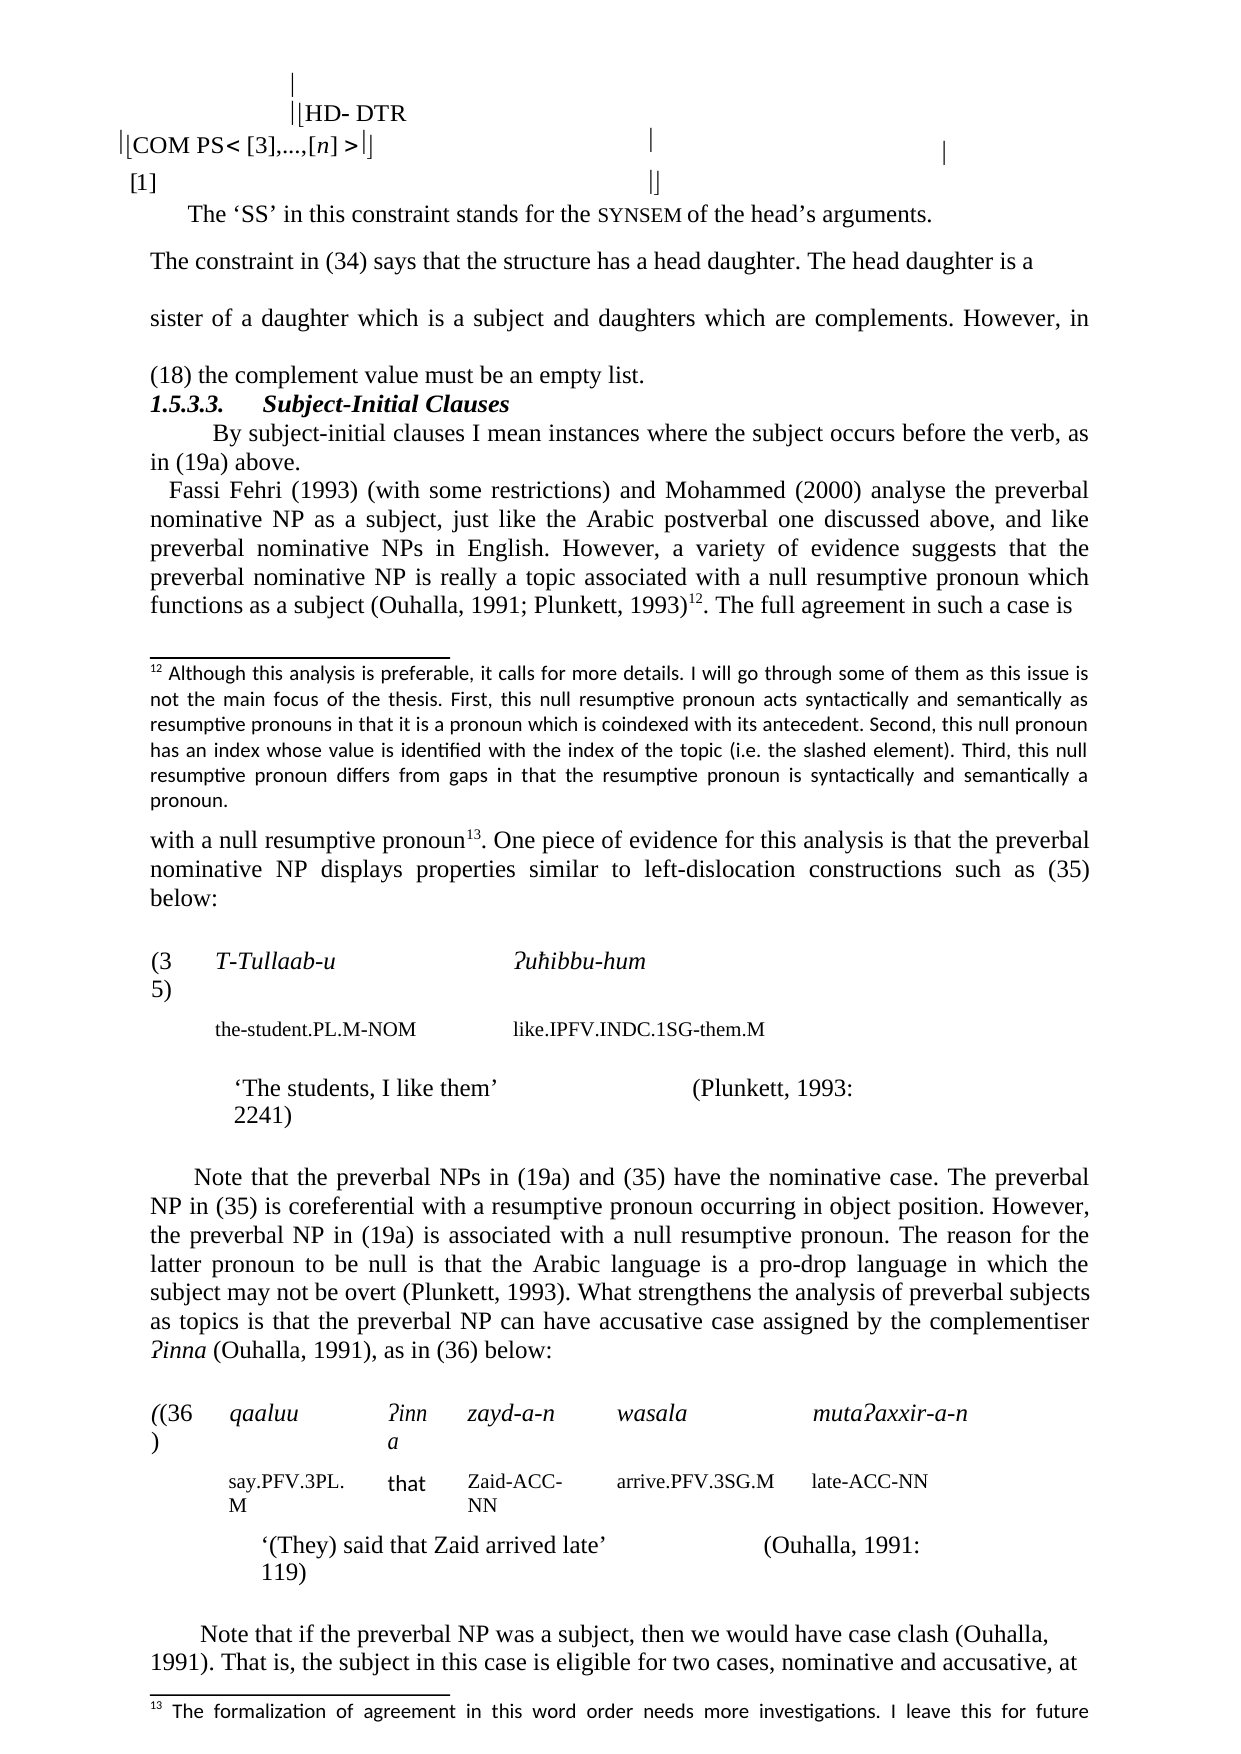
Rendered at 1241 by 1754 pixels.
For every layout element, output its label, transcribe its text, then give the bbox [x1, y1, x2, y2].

text with a null resumptive pronoun13. One piece of evidence for this analysis is that the preverbal nominative NP displays properties similar to left-dislocation constructions such as (35) below: [150, 826, 1091, 912]
table_header wasala mutaɁaxxir-a-n [593, 1399, 982, 1455]
table_cell say.PFV.3PL.M [204, 1455, 364, 1517]
text  [290, 78, 1123, 99]
table_cell Zaid-ACC-NN [445, 1455, 593, 1517]
table_cell [119, 1517, 204, 1585]
table_header (35) [119, 948, 192, 1003]
text 13 The formalization of agreement in this word order needs more investigations. I leave this for future [150, 1698, 1091, 1723]
table_cell like.IPFV.INDC.1SG-them.M [453, 1003, 927, 1059]
text 12 Although this analysis is preferable, it calls for more details. I will go through some of them as this issue is not the main focus of the thesis. First, this null resumptive pronoun acts syntactically and semantically as resumptive pronouns in that it is a pronoun which is coindexed with its antecedent. Second, this null pronoun has an index whose value is identified with the index of the topic (i.e. the slashed element). Third, this null resumptive pronoun differs from gaps in that the resumptive pronoun is syntactically and semantically a pronoun. [150, 661, 1090, 813]
text By subject-initial clauses I mean instances where the subject occurs before the verb, as in (19a) above. [150, 418, 1090, 475]
table_header ((36) [119, 1399, 204, 1455]
text HD DTR [290, 99, 1123, 130]
text The constraint in (34) says that the structure has a head daughter. The head daughter is a sister of a daughter which is a subject and daughters which are complements. However, in [150, 246, 1090, 332]
table_cell [119, 1059, 192, 1129]
table_header zayd-a-n [445, 1399, 593, 1455]
table_cell ‘The students, I like them’ (Plunkett, 1993: 2241) [193, 1059, 927, 1129]
table_header Ɂuħibbu-hum [453, 948, 927, 1003]
table_cell arrive.PFV.3SG.M late-ACC-NN [593, 1455, 982, 1517]
text COM PS [3],...,[n]   [118, 131, 1123, 162]
table_header Ɂinna [364, 1399, 444, 1455]
text (18) the complement value must be an empty list. [150, 360, 1123, 389]
table_header T-Tullaab-u [193, 948, 453, 1003]
table_header qaaluu [204, 1399, 364, 1455]
text  [939, 162, 949, 167]
table_cell [119, 1455, 204, 1517]
subtitle Subject-Initial Clauses [150, 389, 1123, 418]
table_cell [119, 1003, 192, 1059]
text Note that if the preverbal NP was a subject, then we would have case clash (Ouhalla, 1991). That is, the subject in this case is eligible for two cases, nominative and accusative, at [150, 1619, 1090, 1676]
table_cell that [364, 1455, 444, 1517]
text Fassi Fehri (1993) (with some restrictions) and Mohammed (2000) analyse the preverbal nominative NP as a subject, just like the Arabic postverbal one discussed above, and like preverbal nominative NPs in English. However, a variety of evidence suggests that the preverbal nominative NP is really a topic associated with a null resumptive pronoun which functions as a subject (Ouhalla, 1991; Plunkett, 1993)12. The full agreement in such a case is [150, 475, 1090, 619]
text The ‘SS’ in this constraint stands for the SYNSEM of the head’s arguments. [187, 199, 1123, 228]
text Note that the preverbal NPs in (19a) and (35) have the nominative case. The preverbal NP in (35) is coreferential with a resumptive pronoun occurring in object position. However, the preverbal NP in (19a) is associated with a null resumptive pronoun. The reason for the latter pronoun to be null is that the Arabic language is a pro-drop language in which the subject may not be overt (Plunkett, 1993). What strengthens the analysis of preverbal subjects as topics is that the preverbal NP can have accusative case assigned by the complementiser Ɂinna (Ouhalla, 1991), as in (36) below: [150, 1162, 1091, 1364]
table_cell the-student.PL.M-NOM [193, 1003, 453, 1059]
table_cell ‘(They) said that Zaid arrived late’ (Ouhalla, 1991: 119) [204, 1517, 982, 1585]
text [1]  [129, 167, 1123, 199]
